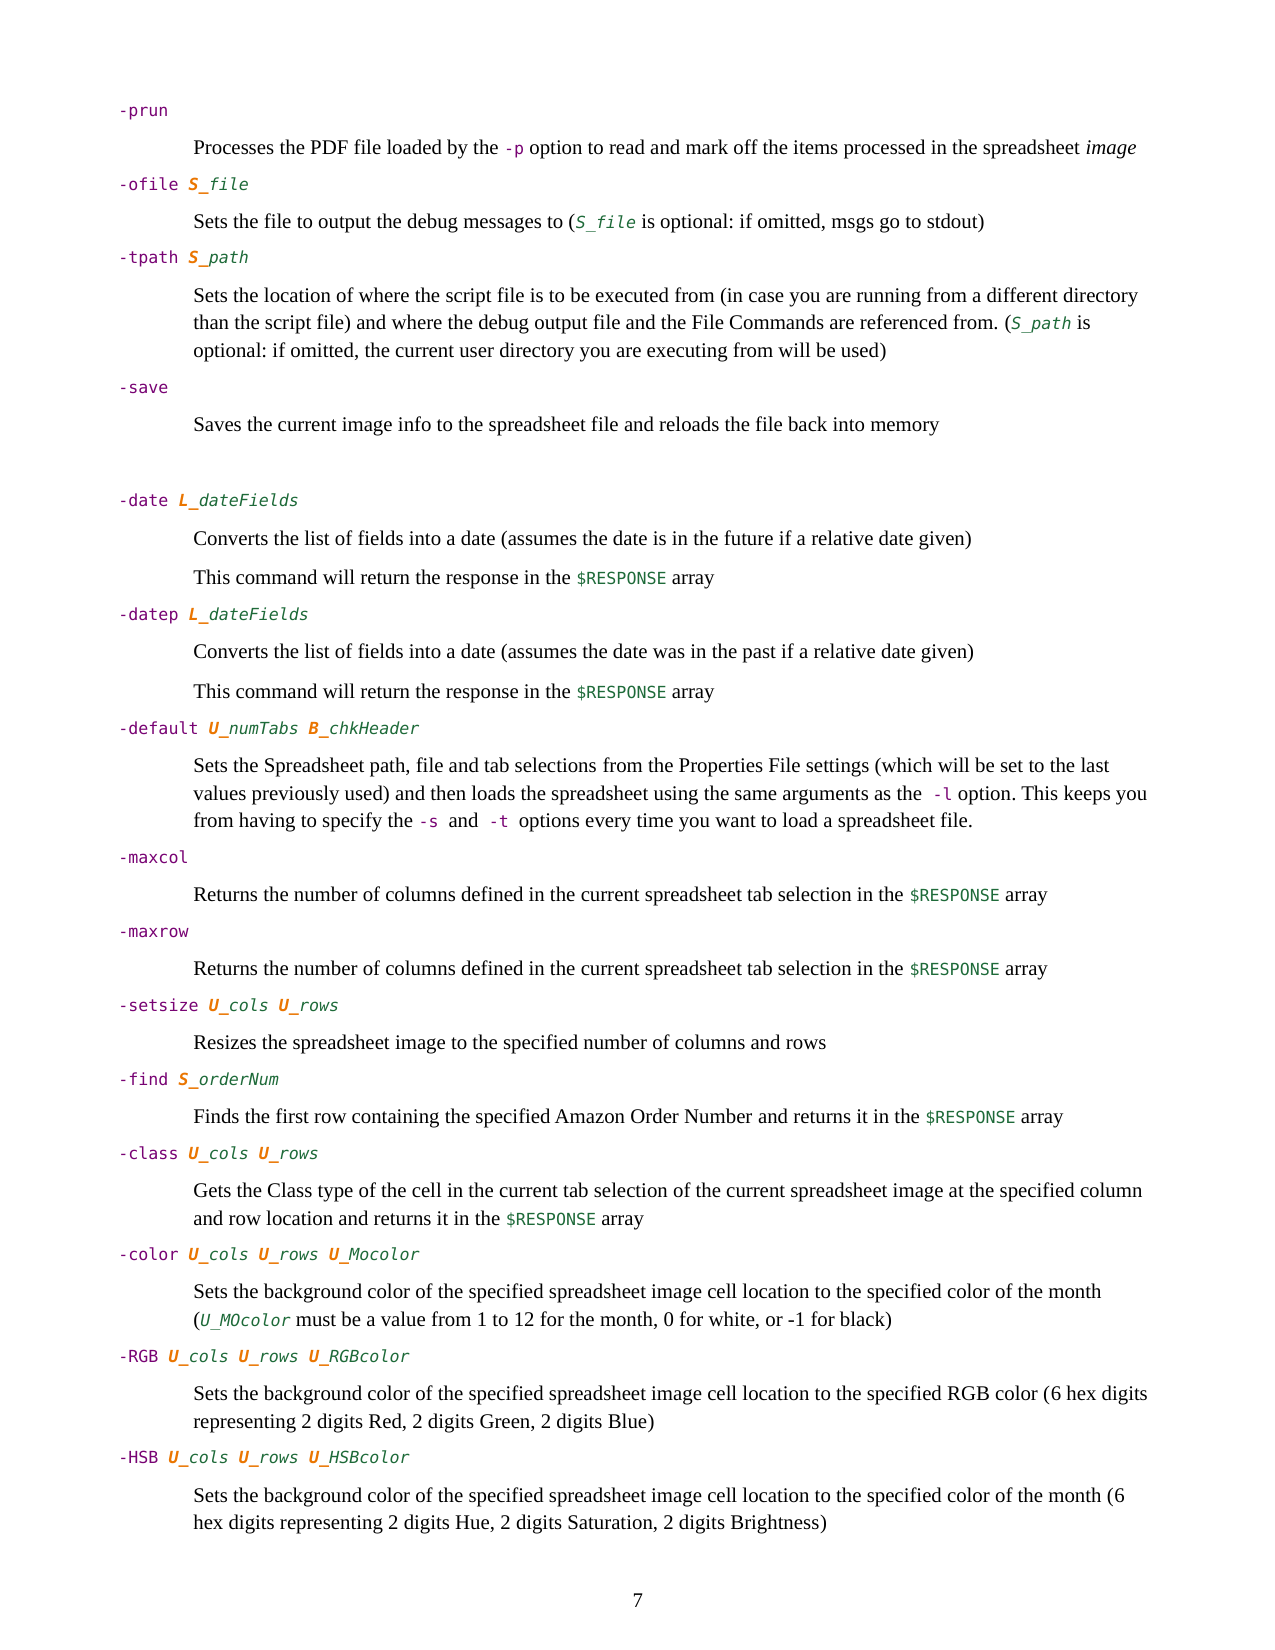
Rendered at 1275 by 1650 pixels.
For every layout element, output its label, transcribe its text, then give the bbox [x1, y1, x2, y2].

subtitle -date L_dateFields [118, 491, 1157, 511]
subtitle Sets the Spreadsheet path, file and tab selections from the Properties File settings (which will be set to the last values previously used) and then loads the spreadsheet using the same arguments as the -l option. This keeps you from having to specify the -s and -t options every time you want to load a spreadsheet file. [193, 753, 1157, 832]
subtitle -datep L_dateFields [118, 605, 1157, 624]
subtitle Processes the PDF file loaded by the -p option to read and mark off the items processed in the spreadsheet image [193, 135, 1157, 159]
subtitle -HSB U_cols U_rows U_HSBcolor [118, 1448, 1157, 1468]
subtitle -class U_cols U_rows [118, 1143, 1157, 1163]
subtitle -save [118, 378, 1157, 397]
subtitle Sets the background color of the specified spreadsheet image cell location to the specified color of the month (U_MOcolor must be a value from 1 to 12 for the month, 0 for white, or -1 for black) [193, 1279, 1157, 1331]
subtitle Sets the background color of the specified spreadsheet image cell location to the specified RGB color (6 hex digits representing 2 digits Red, 2 digits Green, 2 digits Blue) [193, 1381, 1157, 1433]
subtitle Sets the background color of the specified spreadsheet image cell location to the specified color of the month (6 hex digits representing 2 digits Hue, 2 digits Saturation, 2 digits Brightness) [193, 1482, 1157, 1534]
subtitle This command will return the response in the $RESPONSE array [193, 679, 1157, 703]
subtitle Saves the current image info to the spreadsheet file and reloads the file back into memory [193, 412, 1157, 436]
subtitle -setsize U_cols U_rows [118, 996, 1157, 1015]
subtitle -prun [118, 101, 1157, 120]
subtitle Returns the number of columns defined in the current spreadsheet tab selection in the $RESPONSE array [193, 956, 1157, 980]
subtitle -RGB U_cols U_rows U_RGBcolor [118, 1347, 1157, 1366]
subtitle Converts the list of fields into a date (assumes the date is in the future if a relative date given) [193, 526, 1157, 549]
subtitle Gets the Class type of the cell in the current tab selection of the current spreadsheet image at the specified column and row location and returns it in the $RESPONSE array [193, 1178, 1157, 1229]
subtitle -color U_cols U_rows U_Mocolor [118, 1245, 1157, 1264]
subtitle -ofile S_file [118, 174, 1157, 194]
subtitle -tpath S_path [118, 248, 1157, 268]
subtitle Finds the first row containing the specified Amazon Order Number and returns it in the $RESPONSE array [193, 1104, 1157, 1128]
subtitle -maxrow [118, 922, 1157, 941]
subtitle -maxcol [118, 848, 1157, 867]
subtitle This command will return the response in the $RESPONSE array [193, 565, 1157, 589]
subtitle Sets the location of where the script file is to be executed from (in case you are running from a different directory than the script file) and where the debug output file and the File Commands are referenced from. (S_path is optional: if omitted, the current user directory you are executing from will be used) [193, 283, 1157, 362]
subtitle -default U_numTabs B_chkHeader [118, 718, 1157, 738]
subtitle -find S_orderNum [118, 1069, 1157, 1089]
subtitle Resizes the spreadsheet image to the specified number of columns and rows [193, 1030, 1157, 1054]
subtitle Converts the list of fields into a date (assumes the date was in the past if a relative date given) [193, 639, 1157, 663]
subtitle Returns the number of columns defined in the current spreadsheet tab selection in the $RESPONSE array [193, 882, 1157, 906]
subtitle Sets the file to output the debug messages to (S_file is optional: if omitted, msgs go to stdout) [193, 209, 1157, 233]
